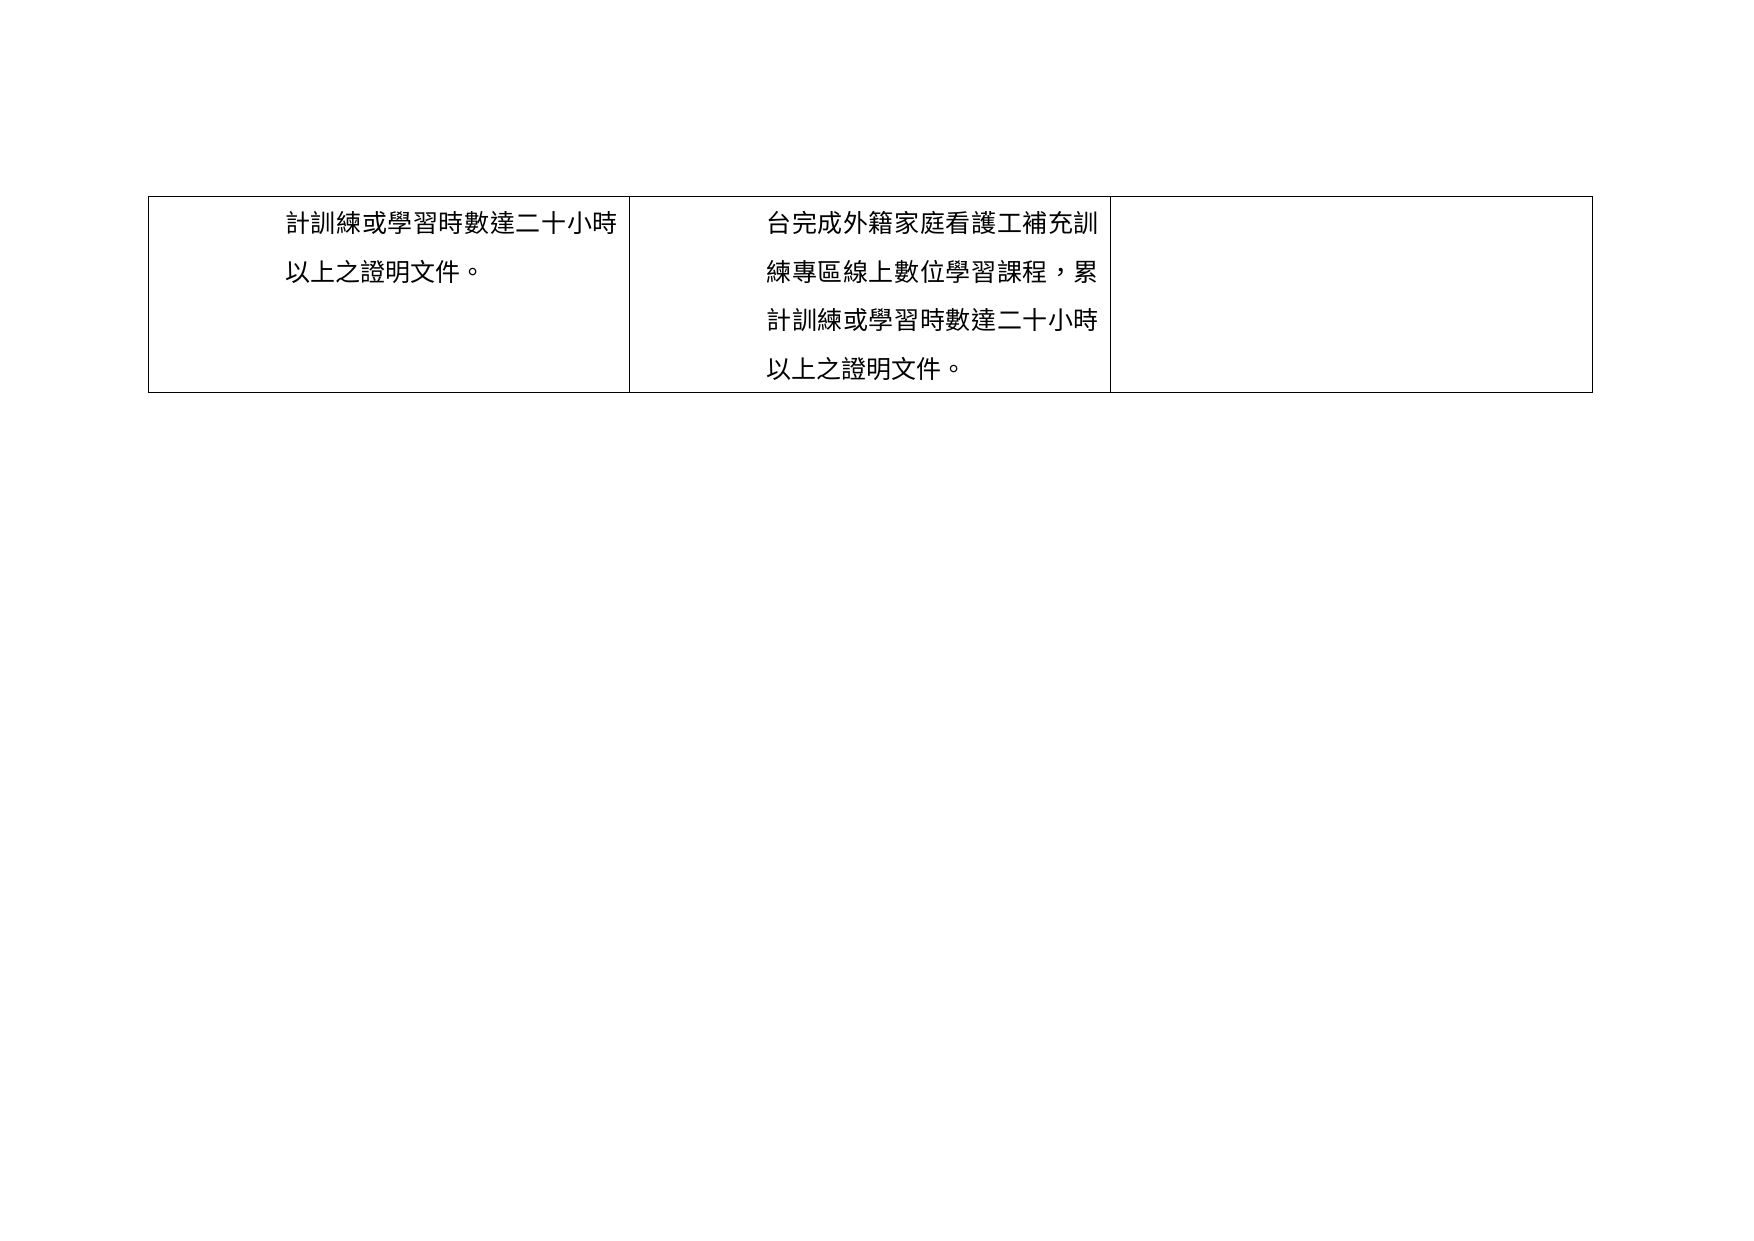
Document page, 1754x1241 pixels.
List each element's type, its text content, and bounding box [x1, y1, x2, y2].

table_cell 計訓練或學習時數達二十小時以上之證明文件。 [149, 197, 629, 392]
table_cell 台完成外籍家庭看護工補充訓練專區線上數位學習課程，累計訓練或學習時數達二十小時以上之證明文件。 [630, 197, 1110, 392]
table_cell [1111, 197, 1592, 392]
